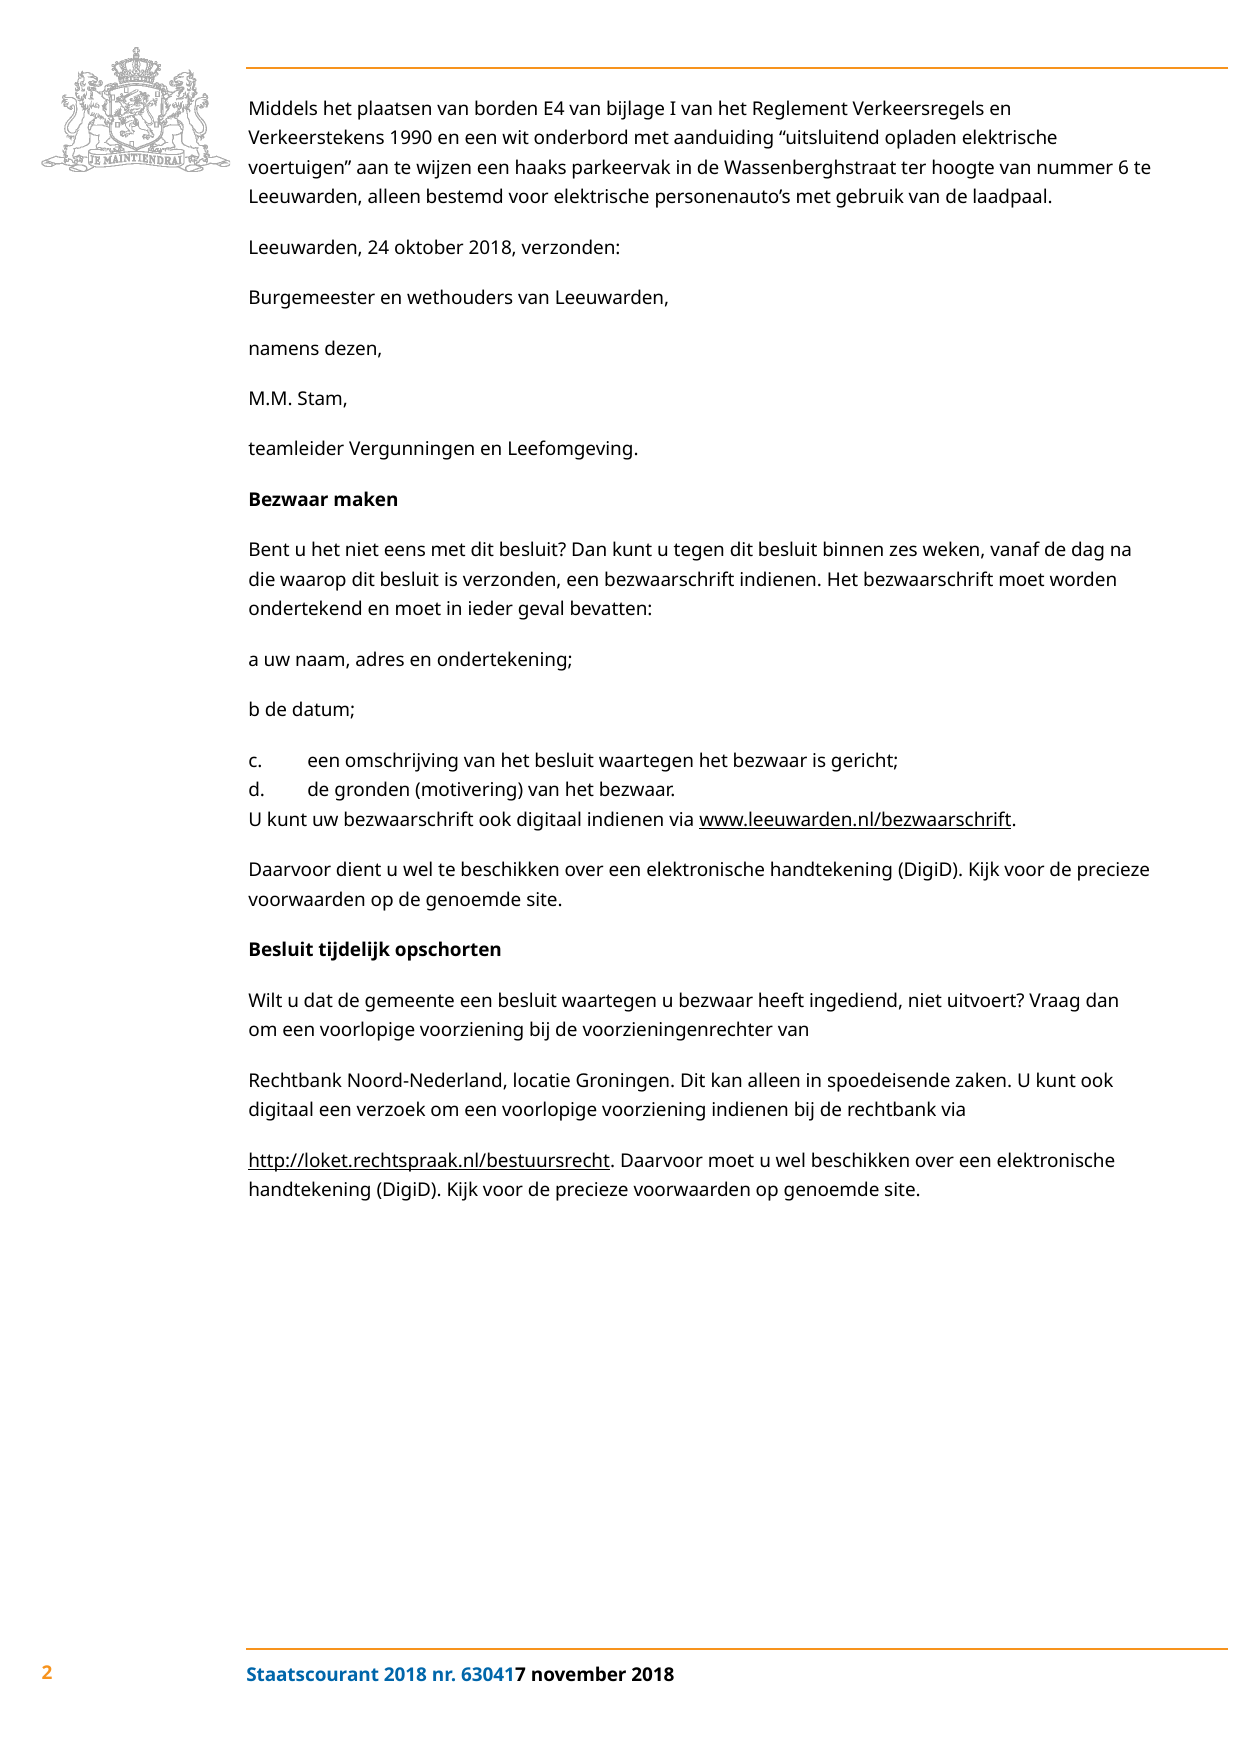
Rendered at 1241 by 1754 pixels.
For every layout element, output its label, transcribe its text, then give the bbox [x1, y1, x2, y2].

text Burgemeester en wethouders van Leeuwarden, [248, 284, 1152, 310]
text teamleider Vergunningen en Leefomgeving. [248, 436, 1152, 461]
text Daarvoor dient u wel te beschikken over een elektronische handtekening (DigiD). Kijk voor de precieze voorwaarden op de genoemde site. [248, 856, 1152, 912]
text M.M. Stam, [248, 385, 1152, 411]
text Rechtbank Noord-Nederland, locatie Groningen. Dit kan alleen in spoedeisende zaken. U kunt ook digitaal een verzoek om een voorlopige voorziening indienen bij de rechtbank via [248, 1067, 1152, 1122]
text Besluit tijdelijk opschorten [248, 936, 1152, 962]
text http://loket.rechtspraak.nl/bestuursrecht. Daarvoor moet u wel beschikken over een elektronische handtekening (DigiD). Kijk voor de precieze voorwaarden op genoemde site. [248, 1147, 1152, 1202]
text Middels het plaatsen van borden E4 van bijlage I van het Reglement Verkeersregels en Verkeerstekens 1990 en een wit onderbord met aanduiding “uitsluitend opladen elektrische voertuigen” aan te wijzen een haaks parkeervak in de Wassenberghstraat ter hoogte van nummer 6 te Leeuwarden, alleen bestemd voor elektrische personenauto’s met gebruik van de laadpaal. [248, 95, 1152, 209]
text Bezwaar maken [248, 486, 1152, 512]
list een omschrijving van het besluit waartegen het bezwaar is gericht; [248, 747, 1152, 773]
text b de datum; [248, 696, 1152, 722]
picture [41, 47, 231, 172]
text Bent u het niet eens met dit besluit? Dan kunt u tegen dit besluit binnen zes weken, vanaf de dag na die waarop dit besluit is verzonden, een bezwaarschrift indienen. Het bezwaarschrift moet worden ondertekend en moet in ieder geval bevatten: [248, 536, 1152, 621]
list de gronden (motivering) van het bezwaar. [248, 776, 1152, 802]
text U kunt uw bezwaarschrift ook digitaal indienen via www.leeuwarden.nl/bezwaarschrift. [248, 806, 1152, 832]
text namens dezen, [248, 335, 1152, 361]
text Wilt u dat de gemeente een besluit waartegen u bezwaar heeft ingediend, niet uitvoert? Vraag dan om een voorlopige voorziening bij de voorzieningenrechter van [248, 987, 1152, 1042]
text Leeuwarden, 24 oktober 2018, verzonden: [248, 234, 1152, 260]
text a uw naam, adres en ondertekening; [248, 646, 1152, 672]
